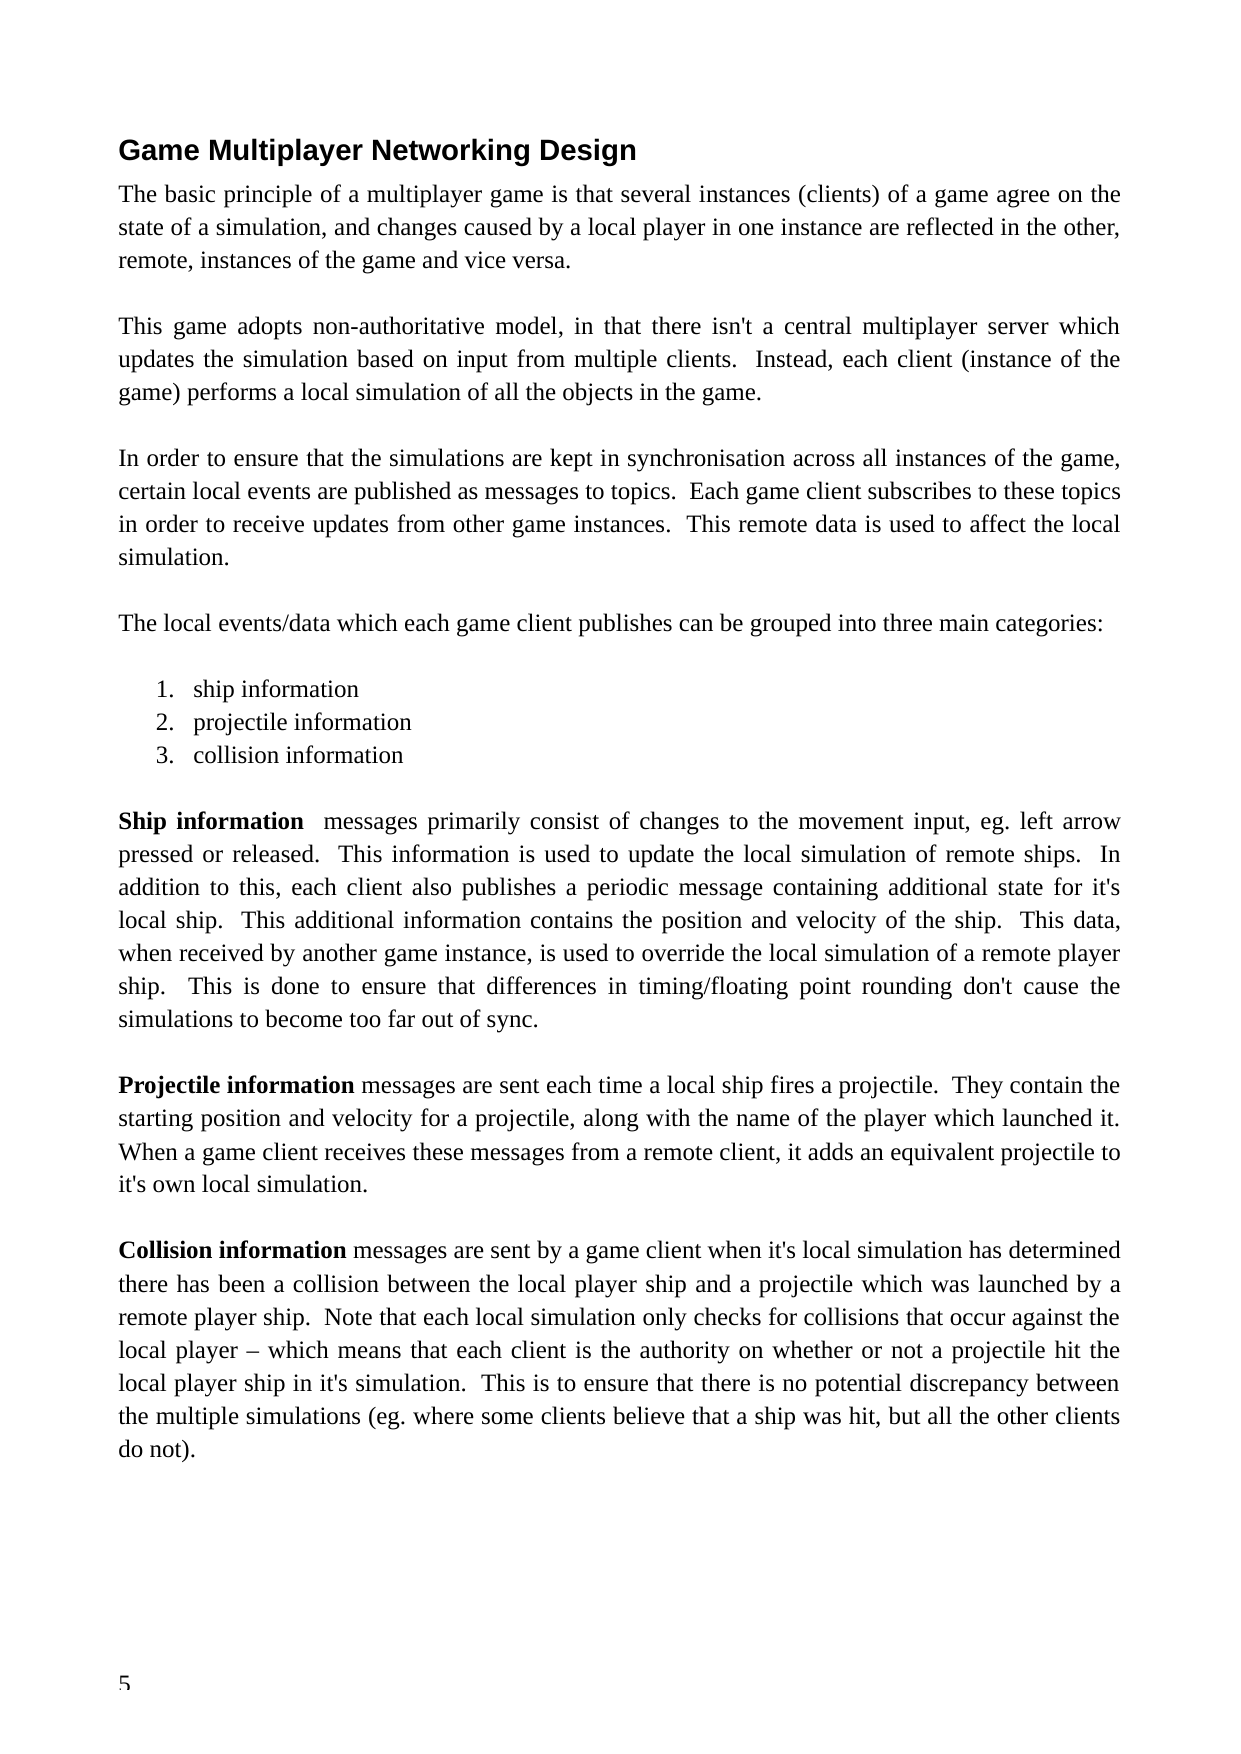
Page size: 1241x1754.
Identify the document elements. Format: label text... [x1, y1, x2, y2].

list projectile information [156, 707, 1122, 736]
text This game adopts non-authoritative model, in that there isn't a central multiplayer server which updates the simulation based on input from multiple clients. Instead, each client (instance of the game) performs a local simulation of all the objects in the game. [118, 311, 1122, 406]
text Projectile information messages are sent each time a local ship fires a projectile. They contain the starting position and velocity for a projectile, along with the name of the player which launched it. When a game client receives these messages from a remote client, it adds an equivalent projectile to it's own local simulation. [118, 1071, 1122, 1198]
text The local events/data which each game client publishes can be grouped into three main categories: [118, 608, 1122, 637]
list collision information [156, 740, 1122, 769]
text The basic principle of a multiplayer game is that several instances (clients) of a game agree on the state of a simulation, and changes caused by a local player in one instance are reflected in the other, remote, instances of the game and vice versa. [118, 179, 1122, 274]
text Ship information messages primarily consist of changes to the movement input, eg. left arrow pressed or released. This information is used to update the local simulation of remote ships. In addition to this, each client also publishes a periodic message containing additional state for it's local ship. This additional information contains the position and velocity of the ship. This data, when received by another game instance, is used to override the local simulation of a remote player ship. This is done to ensure that differences in timing/floating point rounding don't cause the simulations to become too far out of sync. [118, 806, 1122, 1033]
list ship information [156, 674, 1122, 703]
text In order to ensure that the simulations are kept in synchronisation across all instances of the game, certain local events are published as messages to topics. Each game client subscribes to these topics in order to receive updates from other game instances. This remote data is used to affect the local simulation. [118, 443, 1122, 571]
subtitle Game Multiplayer Networking Design [118, 133, 1122, 166]
text Collision information messages are sent by a game client when it's local simulation has determined there has been a collision between the local player ship and a projectile which was launched by a remote player ship. Note that each local simulation only checks for collisions that occur against the local player – which means that each client is the authority on whether or not a projectile hit the local player ship in it's simulation. This is to ensure that there is no potential discrepancy between the multiple simulations (eg. where some clients believe that a ship was hit, but all the other clients do not). [118, 1236, 1122, 1462]
